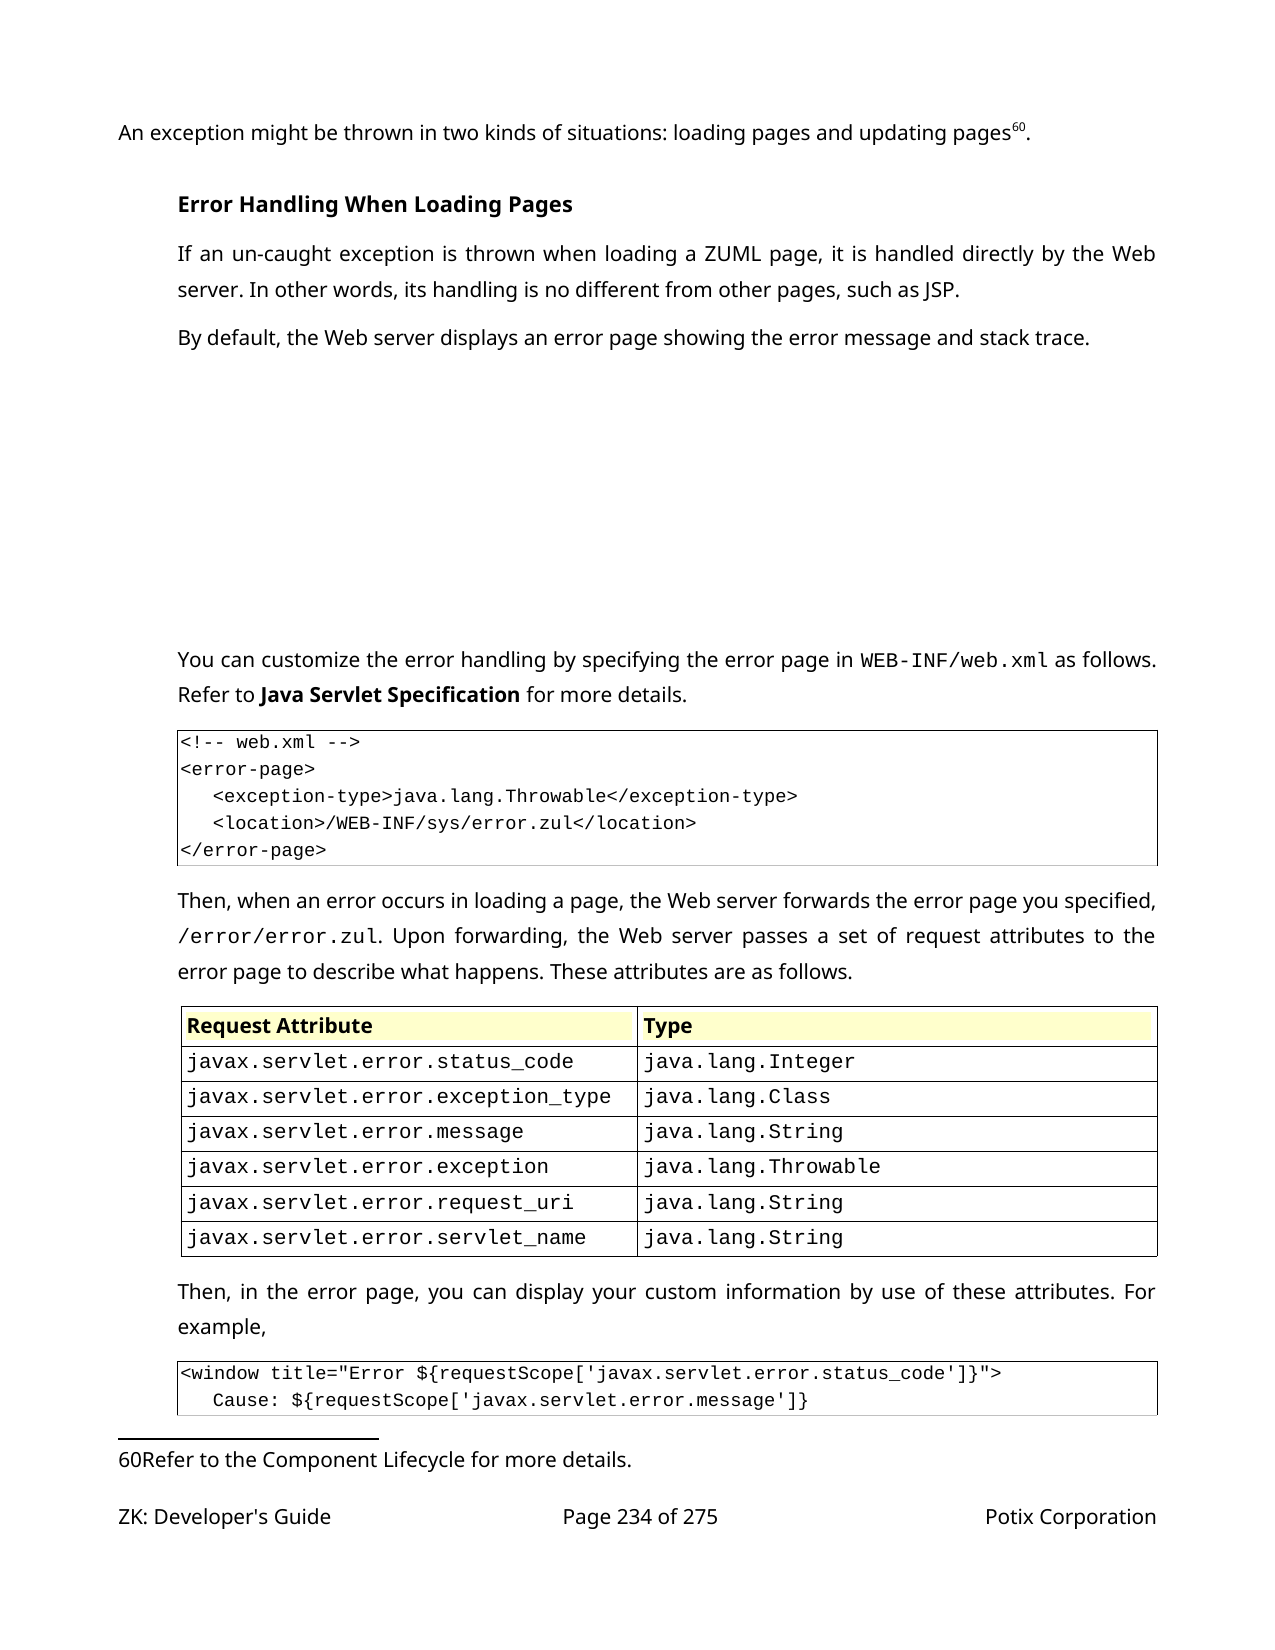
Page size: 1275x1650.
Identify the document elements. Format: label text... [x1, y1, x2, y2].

table_cell javax.servlet.error.message [182, 1117, 637, 1151]
table_header Request Attribute [182, 1007, 637, 1046]
text If an un-caught exception is thrown when loading a ZUML page, it is handled directly by the Web server. In other words, its handling is no different from other pages, such as JSP. [177, 239, 1157, 303]
text <exception-type>java.lang.Throwable</exception-type> [178, 784, 1157, 808]
text You can customize the error handling by specifying the error page in WEB-INF/web.xml as follows. Refer to Java Servlet Specification for more details. [177, 372, 1157, 709]
table_cell javax.servlet.error.request_uri [182, 1187, 637, 1221]
table_cell java.lang.String [638, 1222, 1157, 1256]
table_cell java.lang.Throwable [638, 1152, 1157, 1186]
text By default, the Web server displays an error page showing the error message and stack trace. [177, 323, 1157, 352]
text <window title="Error ${requestScope['javax.servlet.error.status_code']}"> [178, 1362, 1157, 1385]
table_cell java.lang.Integer [638, 1047, 1157, 1081]
text <error-page> [178, 757, 1157, 781]
text Then, in the error page, you can display your custom information by use of these attributes. For example, [177, 1277, 1157, 1340]
table_header Type [638, 1007, 1157, 1046]
text Cause: ${requestScope['javax.servlet.error.message']} [178, 1388, 1157, 1415]
table_cell javax.servlet.error.servlet_name [182, 1222, 637, 1256]
table_cell java.lang.String [638, 1117, 1157, 1151]
table_cell java.lang.Class [638, 1082, 1157, 1116]
table_cell javax.servlet.error.status_code [182, 1047, 637, 1081]
table_cell javax.servlet.error.exception [182, 1152, 637, 1186]
text <location>/WEB-INF/sys/error.zul</location> [178, 811, 1157, 835]
subtitle Error Handling When Loading Pages [177, 189, 1157, 219]
text Then, when an error occurs in loading a page, the Web server forwards the error page you specified, /error/error.zul. Upon forwarding, the Web server passes a set of request attributes to the error page to describe what happens. These attributes are as follows. [177, 886, 1157, 985]
text </error-page> [178, 838, 1157, 865]
text An exception might be thrown in two kinds of situations: loading pages and updating pages. [118, 118, 1157, 146]
text <!-- web.xml --> [178, 731, 1157, 754]
table_cell javax.servlet.error.exception_type [182, 1082, 637, 1116]
text Refer to the Component Lifecycle for more details. [118, 1445, 1157, 1473]
table_cell java.lang.String [638, 1187, 1157, 1221]
